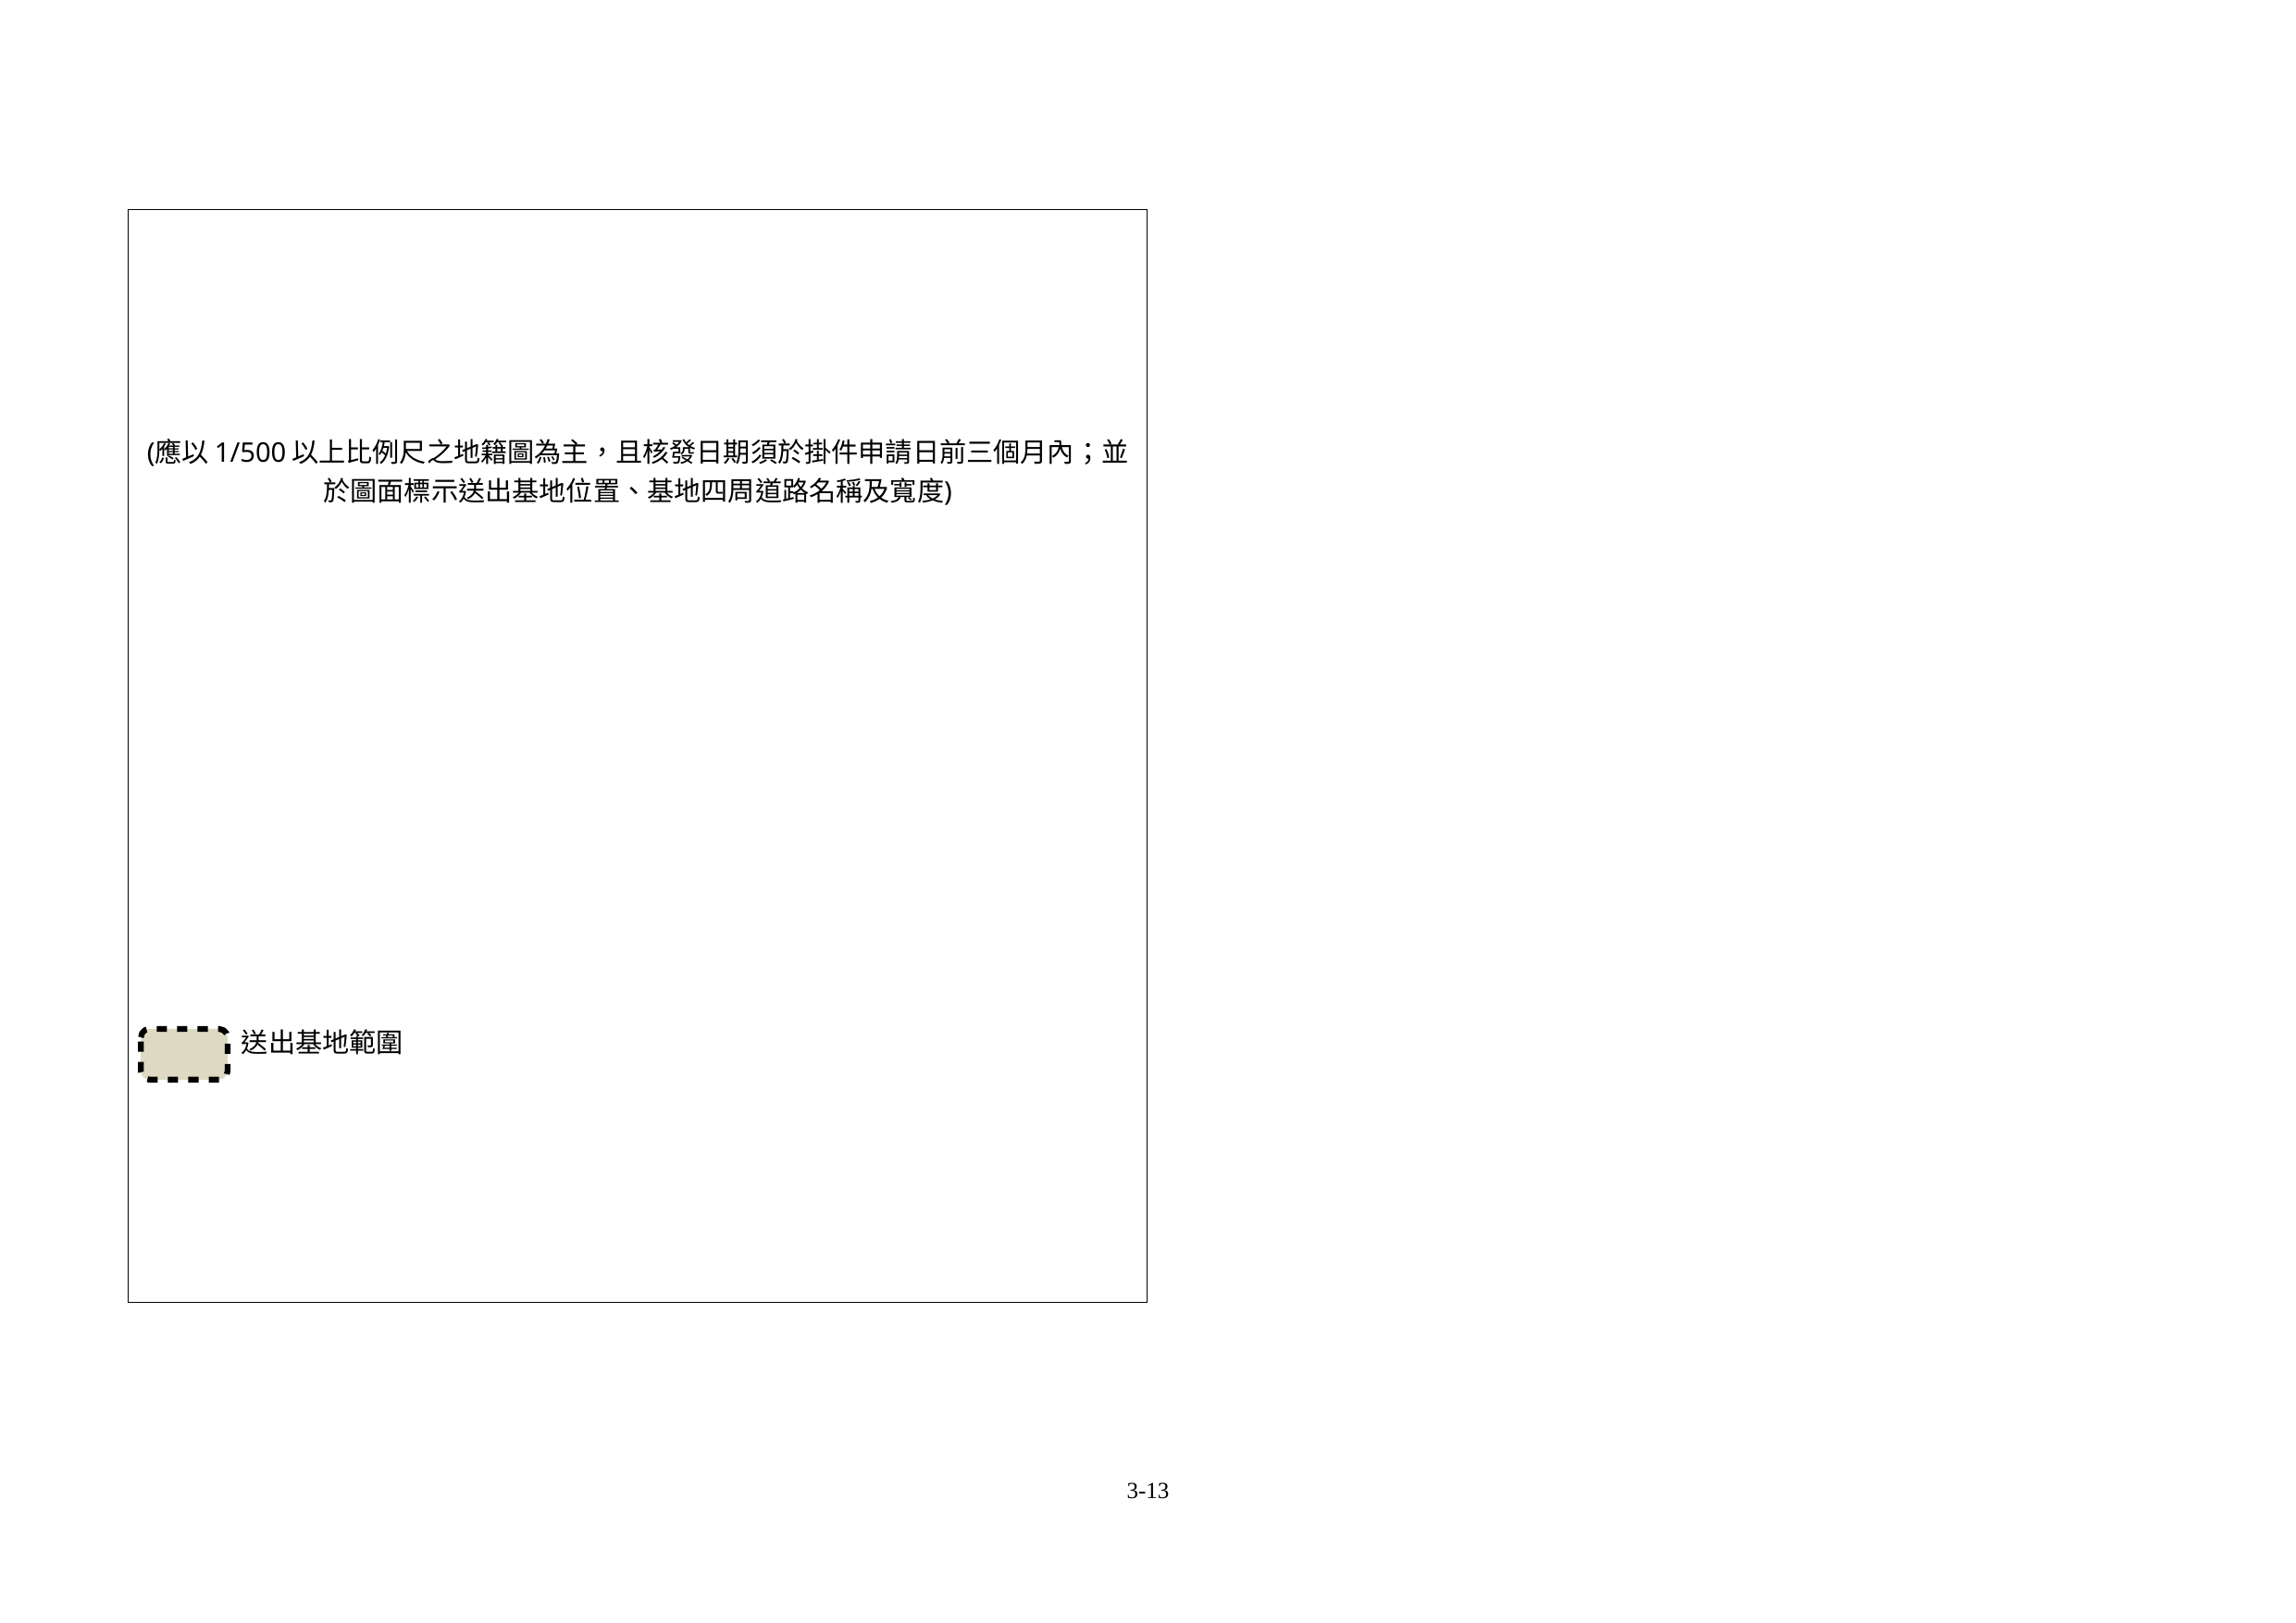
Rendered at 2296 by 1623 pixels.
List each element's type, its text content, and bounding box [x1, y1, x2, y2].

table_header (應以1/500以上比例尺之地籍圖為主，且核發日期須於掛件申請日前三個月內；並於圖面標示送出基地位置、基地四周道路名稱及寬度) [129, 210, 1147, 1302]
